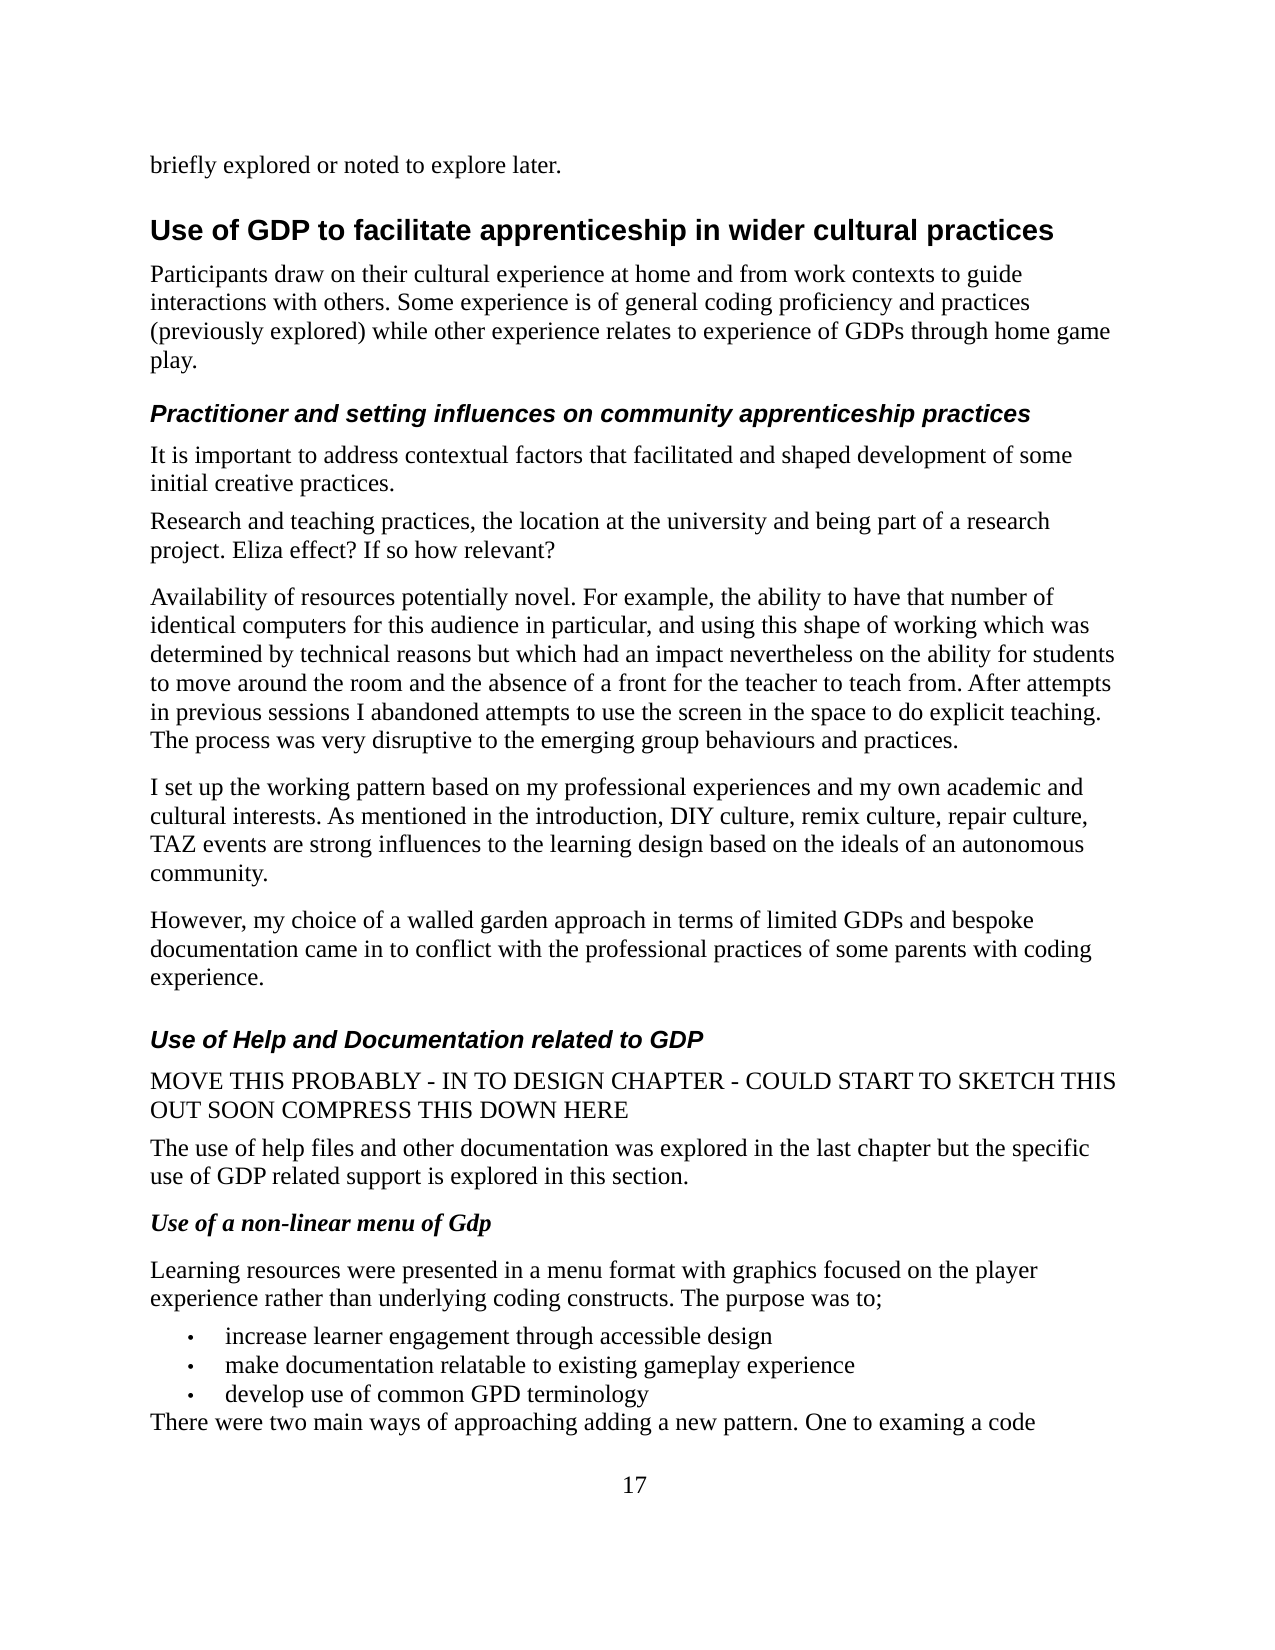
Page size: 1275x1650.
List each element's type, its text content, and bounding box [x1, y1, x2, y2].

text It is important to address contextual factors that facilitated and shaped development of some initial creative practices. [150, 440, 1125, 497]
subtitle Use of GDP to facilitate apprenticeship in wider cultural practices [150, 213, 1125, 246]
text Learning resources were presented in a menu format with graphics focused on the player experience rather than underlying coding constructs. The purpose was to; [150, 1255, 1125, 1312]
text Research and teaching practices, the location at the university and being part of a research project. Eliza effect? If so how relevant? [150, 506, 1125, 564]
text There were two main ways of approaching adding a new pattern. One to examing a code [150, 1407, 1125, 1436]
text I set up the working pattern based on my professional experiences and my own academic and cultural interests. As mentioned in the introduction, DIY culture, remix culture, repair culture, TAZ events are strong influences to the learning design based on the ideals of an autonomous community. [150, 772, 1125, 887]
list increase learner engagement through accessible design [187, 1321, 1125, 1350]
text MOVE THIS PROBABLY - IN TO DESIGN CHAPTER - COULD START TO SKETCH THIS OUT SOON COMPRESS THIS DOWN HERE [150, 1066, 1125, 1124]
text However, my choice of a walled garden approach in terms of limited GDPs and bespoke documentation came in to conflict with the professional practices of some parents with coding experience. [150, 905, 1125, 991]
text The use of help files and other documentation was explored in the last chapter but the specific use of GDP related support is explored in this section. [150, 1133, 1125, 1190]
subtitle Use of Help and Documentation related to GDP [150, 1025, 1125, 1054]
text Availability of resources potentially novel. For example, the ability to have that number of identical computers for this audience in particular, and using this shape of working which was determined by technical reasons but which had an impact nevertheless on the ability for students to move around the room and the absence of a front for the teacher to teach from. After attempts in previous sessions I abandoned attempts to use the screen in the space to do explicit teaching. The process was very disruptive to the emerging group behaviours and practices. [150, 582, 1125, 754]
list develop use of common GPD terminology [187, 1379, 1125, 1407]
text briefly explored or noted to explore later. [150, 150, 1125, 179]
text Participants draw on their cultural experience at home and from work contexts to guide interactions with others. Some experience is of general coding proficiency and practices (previously explored) while other experience relates to experience of GDPs through home game play. [150, 259, 1125, 374]
subtitle Practitioner and setting influences on community apprenticeship practices [150, 399, 1125, 427]
list make documentation relatable to existing gameplay experience [187, 1350, 1125, 1379]
text Use of a non-linear menu of Gdp [150, 1208, 1125, 1237]
